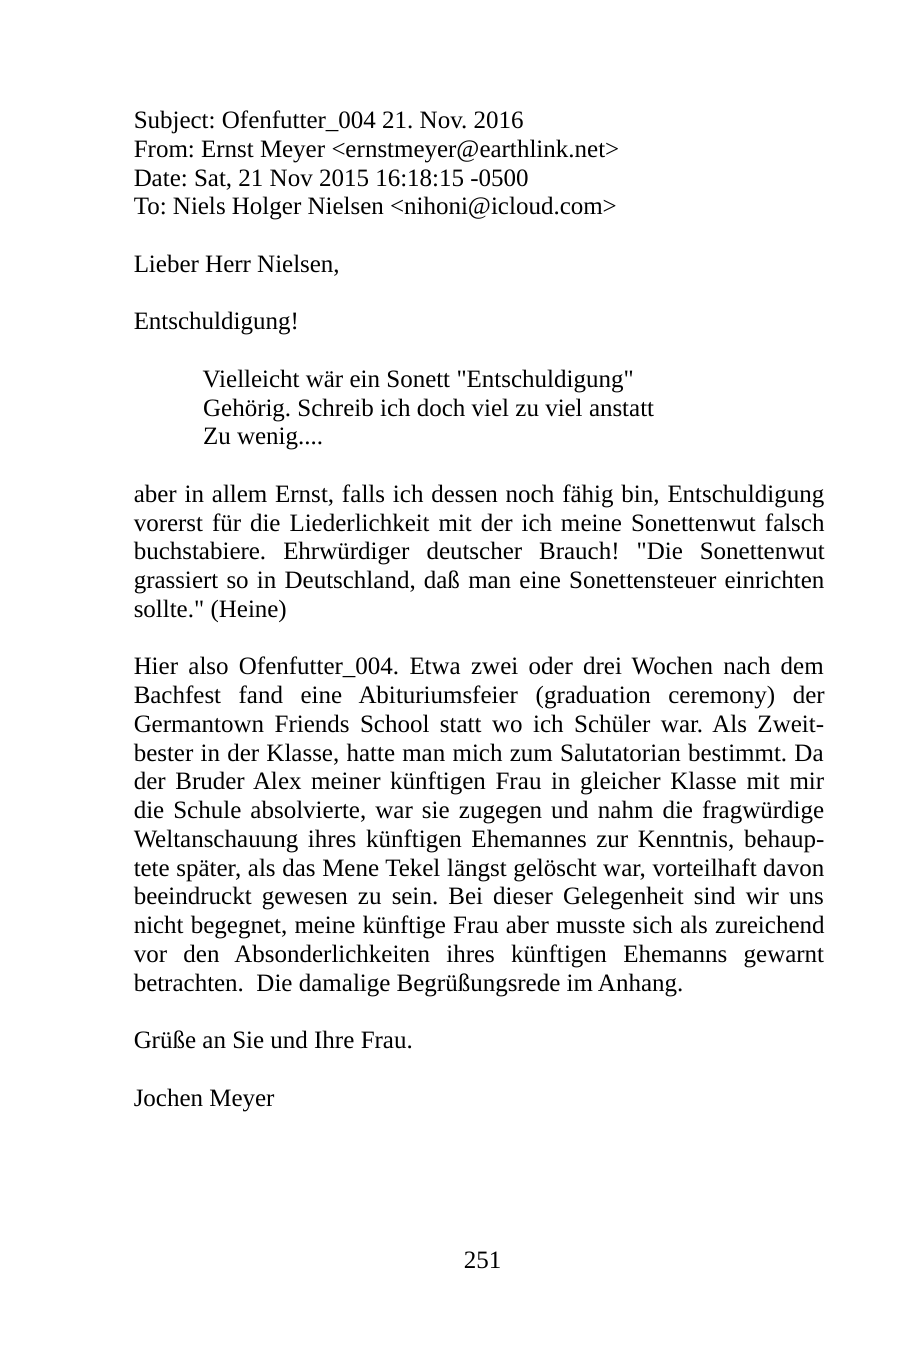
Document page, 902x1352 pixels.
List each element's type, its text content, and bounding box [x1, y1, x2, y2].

text From: Ernst Meyer <ernstmeyer@earthlink.net> [133, 134, 825, 163]
text Gehörig. Schreib ich doch viel zu viel anstatt [197, 393, 825, 421]
text Jochen Meyer [133, 1083, 825, 1111]
text Entschuldigung! [133, 306, 825, 335]
text Date: Sat, 21 Nov 2015 16:18:15 -0500 [133, 163, 825, 191]
text aber in allem Ernst, falls ich dessen noch fähig bin, Entschuldigung vorerst für die Liederlichkeit mit der ich meine Sonettenwut falsch buchstabiere. Ehrwürdiger deutscher Brauch! "Die Sonettenwut grassiert so in Deutschland, daß man eine Sonettensteuer einrichten sollte." (Heine) [133, 479, 825, 623]
text Hier also Ofenfutter_004. Etwa zwei oder drei Wochen nach dem Bachfest fand eine Abituriumsfeier (graduation ceremony) der Germantown Friends School statt wo ich Schüler war. Als Zweit-bester in der Klasse, hatte man mich zum Salutatorian bestimmt. Da der Bruder Alex meiner künftigen Frau in gleicher Klasse mit mir die Schule absolvierte, war sie zugegen und nahm die fragwürdige Weltanschauung ihres künftigen Ehemannes zur Kenntnis, behaup-tete später, als das Mene Tekel längst gelöscht war, vorteilhaft davon beeindruckt gewesen zu sein. Bei dieser Gelegenheit sind wir uns nicht begegnet, meine künftige Frau aber musste sich als zureichend vor den Absonderlichkeiten ihres künftigen Ehemanns gewarnt betrachten. Die damalige Begrüßungsrede im Anhang. [133, 651, 825, 996]
text Subject: Ofenfutter_004 21. Nov. 2016 [133, 105, 825, 134]
text To: Niels Holger Nielsen <nihoni@icloud.com> [133, 191, 825, 220]
text Lieber Herr Nielsen, [133, 249, 825, 278]
text Zu wenig.... [197, 421, 825, 450]
text Vielleicht wär ein Sonett "Entschuldigung" [197, 364, 825, 393]
text Grüße an Sie und Ihre Frau. [133, 1025, 825, 1054]
